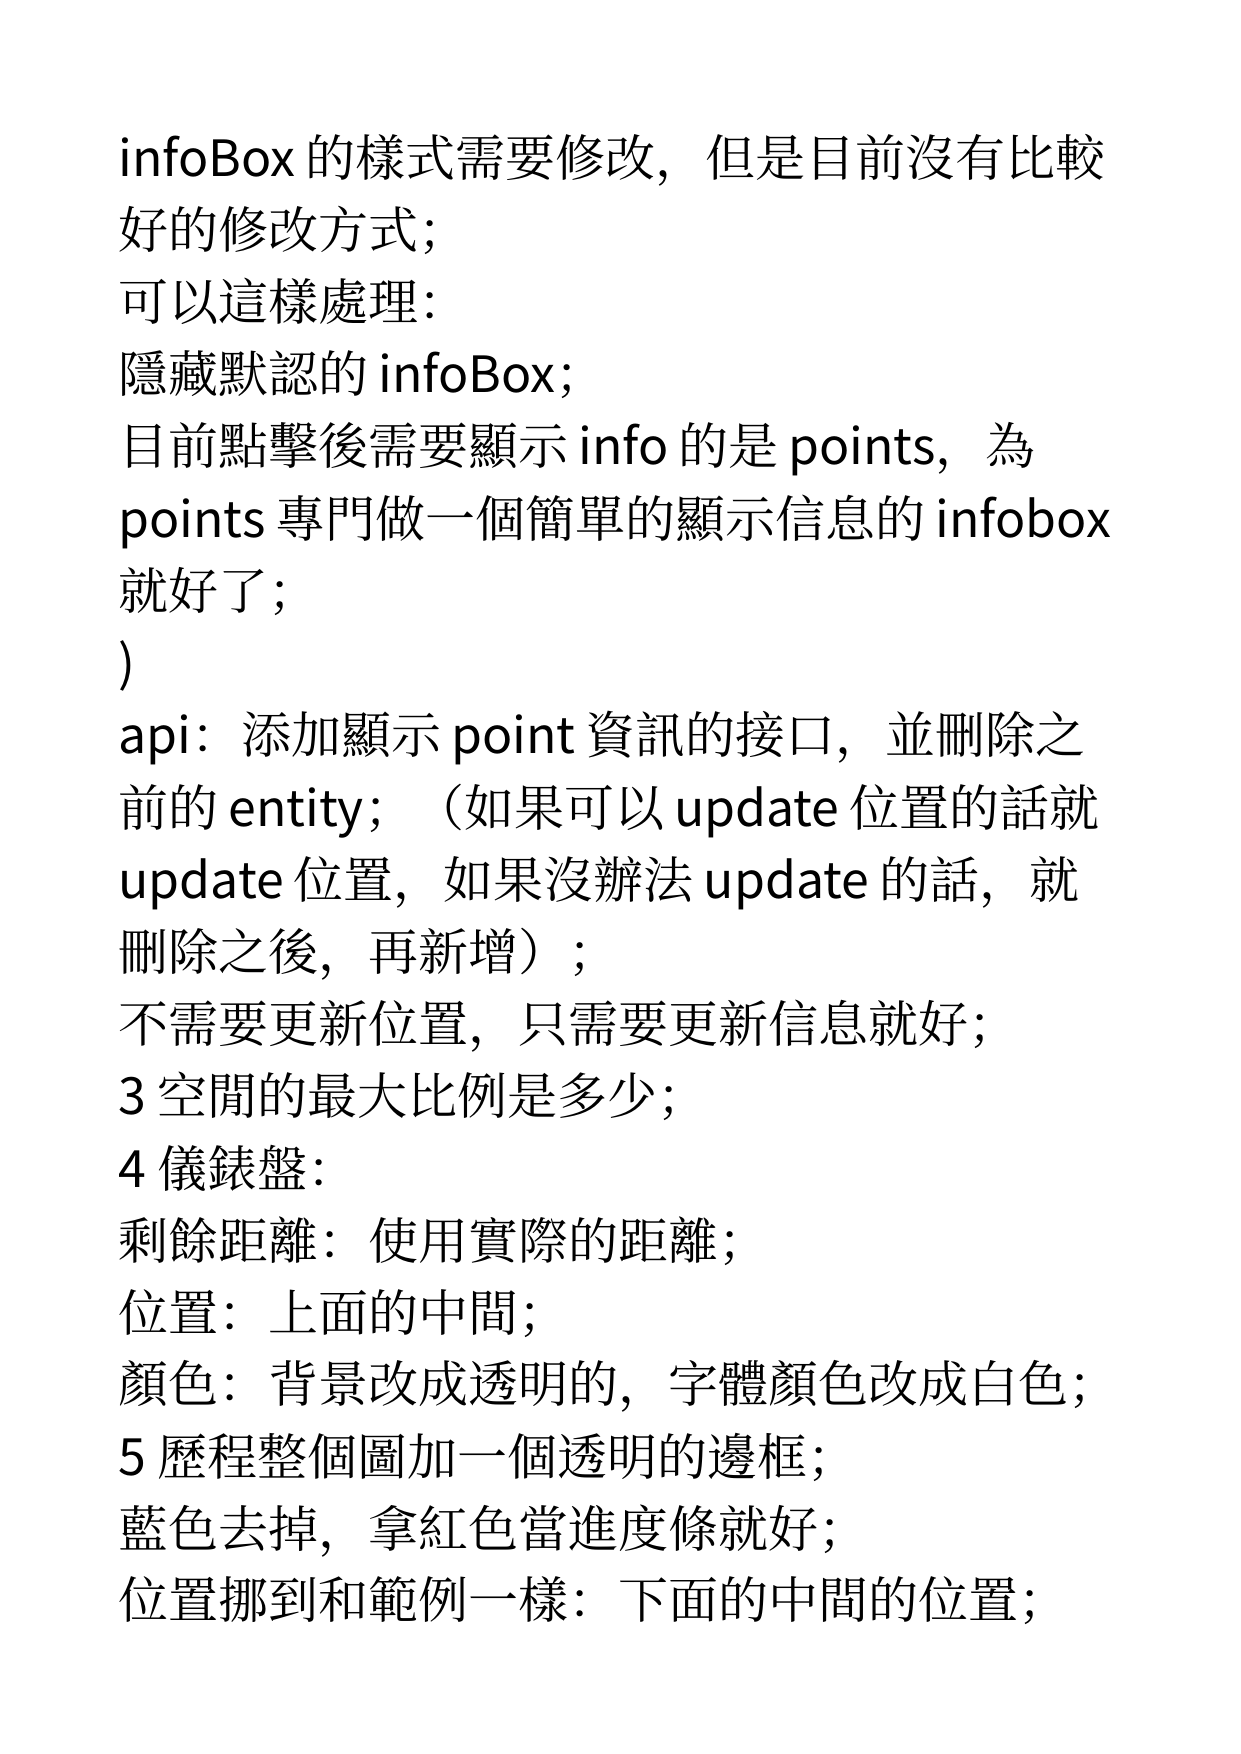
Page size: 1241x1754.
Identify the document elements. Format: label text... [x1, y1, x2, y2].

text ) [118, 623, 1122, 696]
text 3 空閒的最大比例是多少； [118, 1057, 1122, 1129]
text 位置挪到和範例一樣：下面的中間的位置； [118, 1561, 1122, 1633]
text 不需要更新位置，只需要更新信息就好； [118, 985, 1122, 1057]
text 顏色：背景改成透明的，字體顏色改成白色； [118, 1345, 1122, 1417]
text 可以這樣處理： [118, 262, 1122, 334]
text 4 儀錶盤： [118, 1129, 1122, 1201]
text 剩餘距離：使用實際的距離； [118, 1201, 1122, 1273]
text 5 歷程整個圖加一個透明的邊框； [118, 1417, 1122, 1489]
text api：添加顯示point資訊的接口，並刪除之前的entity；（如果可以update位置的話就update位置，如果沒辦法update的話，就刪除之後，再新增）； [118, 696, 1122, 985]
text 目前點擊後需要顯示info的是points，為points專門做一個簡單的顯示信息的infobox就好了； [118, 407, 1122, 623]
text 藍色去掉，拿紅色當進度條就好； [118, 1489, 1122, 1561]
text infoBox的樣式需要修改，但是目前沒有比較好的修改方式； [118, 118, 1122, 262]
text 位置：上面的中間； [118, 1273, 1122, 1345]
text 隱藏默認的infoBox； [118, 334, 1122, 407]
